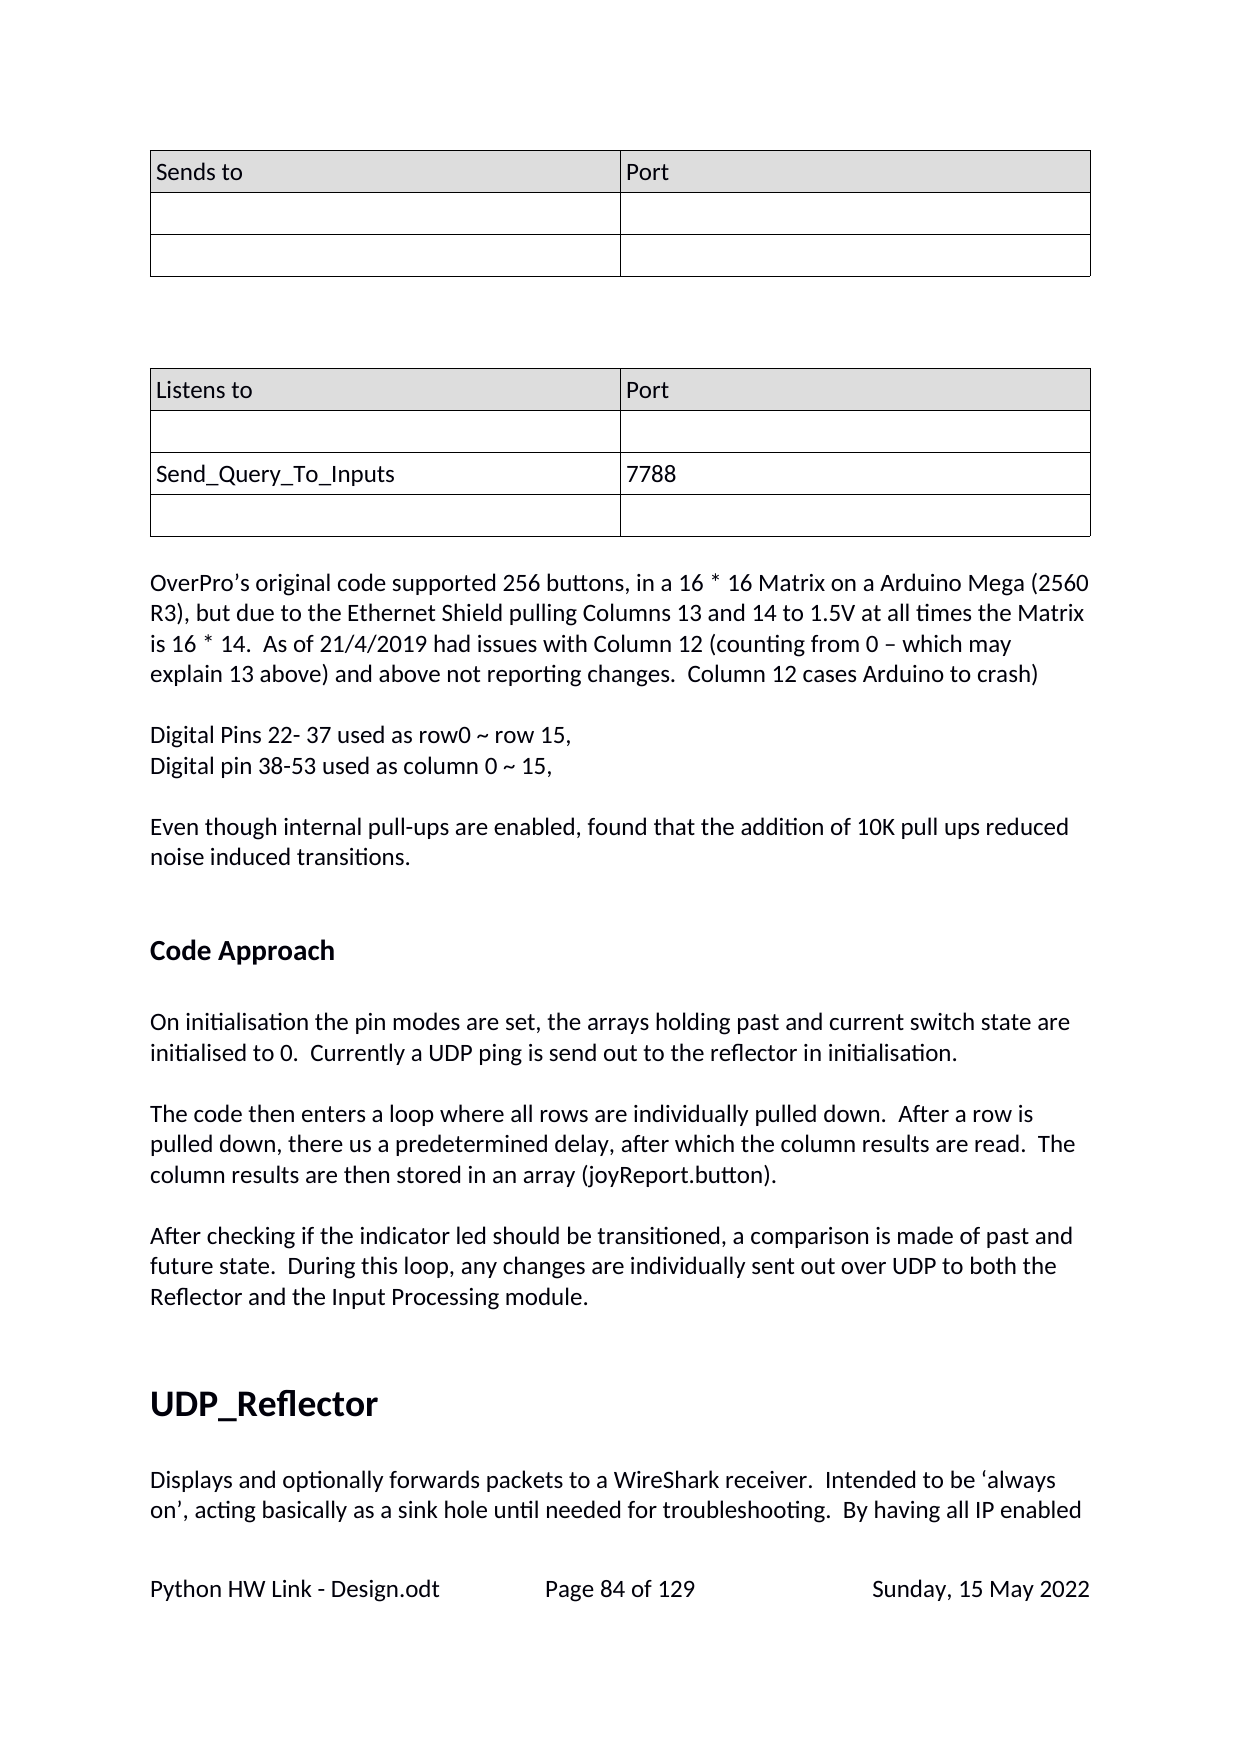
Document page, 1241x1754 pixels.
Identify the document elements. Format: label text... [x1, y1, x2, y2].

table_cell [151, 235, 620, 276]
text Digital pin 38-53 used as column 0 ~ 15, [150, 750, 1090, 781]
text OverPro’s original code supported 256 buttons, in a 16 * 16 Matrix on a Arduino Mega (2560 R3), but due to the Ethernet Shield pulling Columns 13 and 14 to 1.5V at all times the Matrix is 16 * 14. As of 21/4/2019 had issues with Column 12 (counting from 0 – which may explain 13 above) and above not reporting changes. Column 12 cases Arduino to crash) [150, 567, 1090, 689]
text Digital Pins 22- 37 used as row0 ~ row 15, [150, 719, 1090, 750]
table_header Listens to [151, 369, 620, 410]
table_header Port [621, 151, 1090, 192]
table_cell [621, 235, 1090, 276]
subtitle Code Approach [150, 932, 1090, 967]
table_cell [621, 495, 1090, 536]
table_header Sends to [151, 151, 620, 192]
text Even though internal pull-ups are enabled, found that the addition of 10K pull ups reduced noise induced transitions. [150, 811, 1090, 872]
text The code then enters a loop where all rows are individually pulled down. After a row is pulled down, there us a predetermined delay, after which the column results are read. The column results are then stored in an array (joyReport.button). [150, 1098, 1090, 1189]
table_cell Send_Query_To_Inputs [151, 453, 620, 494]
table_cell 7788 [621, 453, 1090, 494]
table_cell [151, 495, 620, 536]
text On initialisation the pin modes are set, the arrays holding past and current switch state are initialised to 0. Currently a UDP ping is send out to the reflector in initialisation. [150, 1006, 1090, 1067]
table_header Port [621, 369, 1090, 410]
subtitle UDP_Reflector [150, 1379, 1090, 1425]
text After checking if the indicator led should be transitioned, a comparison is made of past and future state. During this loop, any changes are individually sent out over UDP to both the Reflector and the Input Processing module. [150, 1220, 1090, 1311]
table_cell [621, 411, 1090, 452]
table_cell [151, 193, 620, 234]
table_cell [151, 411, 620, 452]
text Displays and optionally forwards packets to a WireShark receiver. Intended to be ‘always on’, acting basically as a sink hole until needed for troubleshooting. By having all IP enabled [150, 1464, 1090, 1525]
table_cell [621, 193, 1090, 234]
